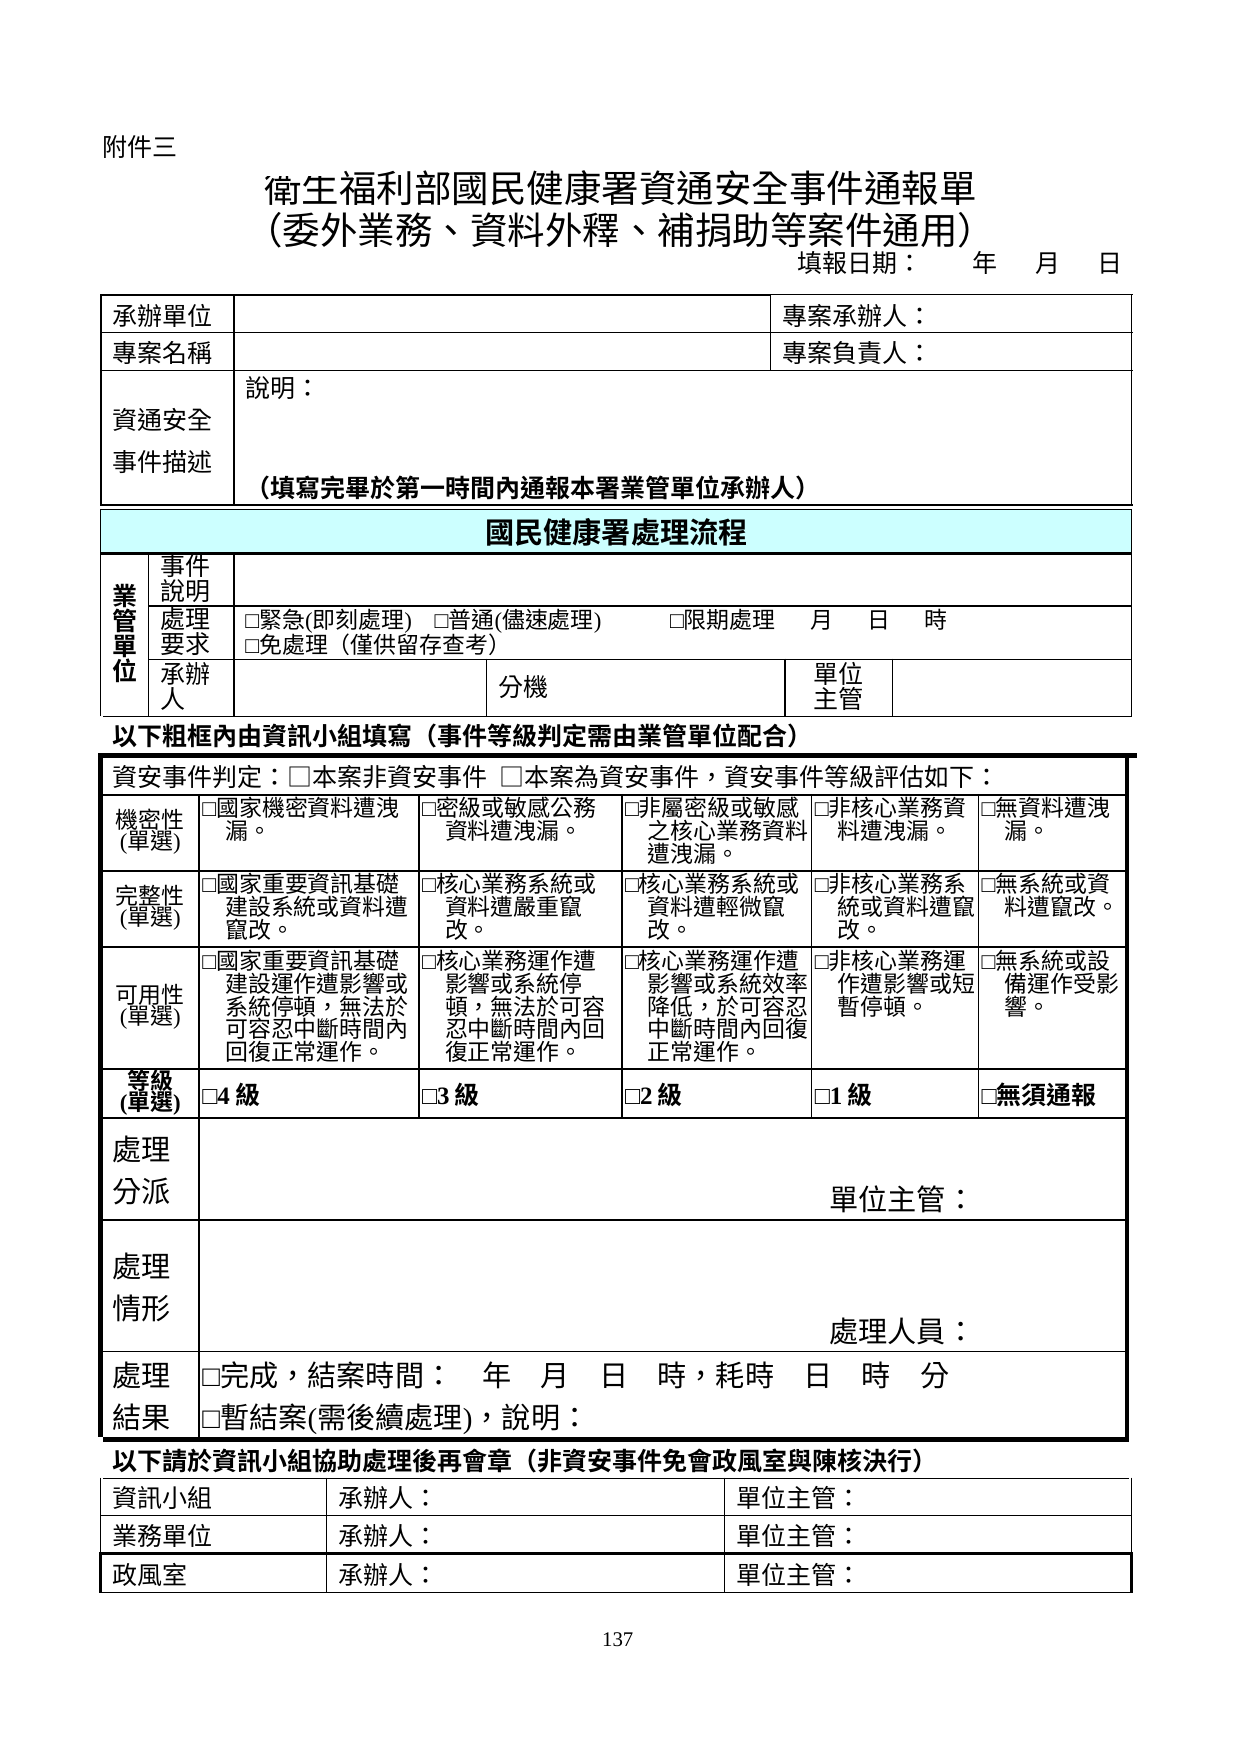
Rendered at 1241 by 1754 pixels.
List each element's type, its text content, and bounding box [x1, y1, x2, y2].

table_cell [1134, 1437, 1139, 1478]
table_cell □密級或敏感公務資料遭洩漏。 [420, 796, 621, 870]
table_cell 以下粗框內由資訊小組填寫（事件等級判定需由業管單位配合） [103, 717, 1137, 753]
table_cell [1132, 794, 1139, 870]
table_cell 機密性 (單選) [103, 796, 198, 870]
table_cell 承辦人： [327, 1516, 724, 1552]
table_cell 專案負責人： [771, 333, 1131, 369]
table_cell □1級 [812, 1070, 978, 1117]
table_cell 國民健康署處理流程 [101, 510, 1131, 552]
text 衛生福利部國民健康署資通安全事件通報單 [118, 169, 1122, 211]
table_cell □國家重要資訊基礎建設運作遭影響或系統停頓，無法於可容忍中斷時間內回復正常運作。 [200, 948, 418, 1068]
text [87, 120, 331, 176]
table_cell 承辦人： [327, 1479, 724, 1515]
table_cell □核心業務運作遭影響或系統效率降低，於可容忍中斷時間內回復正常運作。 [623, 948, 811, 1068]
table_cell 資安事件判定：□本案非資安事件 □本案為資安事件，資安事件等級評估如下： [103, 758, 1125, 794]
table_cell [1132, 1219, 1139, 1351]
table_cell [1133, 1552, 1139, 1592]
table_cell [1132, 552, 1139, 605]
table_header 專案承辦人： [771, 295, 1131, 332]
table_cell [1132, 1351, 1139, 1437]
table_cell 單位 主管 [786, 660, 892, 716]
table_cell □非核心業務運作遭影響或短暫停頓。 [812, 948, 978, 1068]
table_cell [1132, 1068, 1139, 1117]
table_cell 業管單位 [101, 555, 148, 716]
table_cell [235, 660, 486, 716]
table_cell 說明： （填寫完畢於第一時間內通報本署業管單位承辦人） [235, 371, 1131, 504]
table_cell 分機 [487, 660, 784, 716]
table_cell [235, 555, 1131, 605]
table_cell □非核心業務資料遭洩漏。 [812, 796, 978, 870]
table_cell □非核心業務系統或資料遭竄改。 [812, 872, 978, 946]
table_cell 專案名稱 [102, 333, 233, 369]
table_cell □核心業務運作遭影響或系統停頓，無法於可容忍中斷時間內回復正常運作。 [420, 948, 621, 1068]
table_cell 單位主管： [725, 1555, 1130, 1592]
table_cell [1132, 370, 1139, 504]
table_cell [1132, 659, 1139, 716]
table_cell [893, 660, 1131, 716]
table_cell 處理結果 [103, 1352, 198, 1437]
table_cell 業務單位 [101, 1516, 326, 1552]
table_cell [1132, 1117, 1139, 1219]
table_cell [1132, 509, 1139, 552]
table_cell 等級 (單選) [103, 1070, 198, 1117]
table_cell 單位主管： [200, 1119, 1125, 1219]
text 附件三 [102, 128, 316, 164]
table_cell [1132, 605, 1139, 658]
text （委外業務、資料外釋、補捐助等案件通用） [118, 211, 1122, 253]
table_cell [1132, 332, 1139, 369]
table_header [1132, 294, 1139, 332]
table_cell 以下請於資訊小組協助處理後再會章（非資安事件免會政風室與陳核決行） [103, 1442, 1129, 1478]
table_cell 單位主管： [725, 1479, 1131, 1515]
table_cell □核心業務系統或資料遭輕微竄改。 [623, 872, 811, 946]
table_cell [1132, 1478, 1139, 1515]
table_cell □緊急(即刻處理) □普通(儘速處理) □限期處理 月 日 時 □免處理（僅供留存查考） [235, 607, 1131, 658]
table_cell □無系統或設備運作受影響。 [979, 948, 1125, 1068]
table_cell 可用性 (單選) [103, 948, 198, 1068]
table_cell □核心業務系統或資料遭嚴重竄改。 [420, 872, 621, 946]
table_header [235, 296, 770, 332]
table_cell [235, 333, 770, 369]
table_cell 完整性 (單選) [103, 872, 198, 946]
table_cell 政風室 [102, 1555, 326, 1592]
table_cell □無資料遭洩漏。 [979, 796, 1125, 870]
text 填報日期： 年 月 日 [118, 253, 1122, 278]
table_cell □無系統或資料遭竄改。 [979, 872, 1125, 946]
table_cell 處理人員： [200, 1221, 1125, 1351]
table_cell □2級 [623, 1070, 811, 1117]
table_cell 資訊小組 [101, 1479, 326, 1515]
table_cell □無須通報 [979, 1070, 1125, 1117]
table_cell 承辦人： [327, 1555, 724, 1592]
table_cell 事件說明 [149, 555, 233, 605]
table_cell 處理情形 [103, 1221, 198, 1351]
table_cell 資通安全事件描述 [102, 371, 233, 504]
table_cell [1132, 870, 1139, 946]
table_cell 單位主管： [725, 1516, 1131, 1552]
table_cell □非屬密級或敏感之核心業務資料遭洩漏。 [623, 796, 811, 870]
table_cell □國家重要資訊基礎建設系統或資料遭竄改。 [200, 872, 418, 946]
table_cell 處理 分派 [103, 1119, 198, 1219]
table_cell [1132, 1515, 1139, 1552]
table_cell □國家機密資料遭洩漏。 [200, 796, 418, 870]
table_cell [1132, 946, 1139, 1068]
table_cell □完成，結案時間： 年 月 日 時，耗時 日 時 分 □暫結案(需後續處理)，說明： [200, 1352, 1125, 1437]
table_cell [1132, 758, 1139, 794]
table_cell 承辦人 [149, 660, 233, 716]
table_cell □3級 [420, 1070, 621, 1117]
table_cell 處理要求 [149, 607, 233, 658]
table_header 承辦單位 [102, 296, 233, 332]
table_cell □4級 [200, 1070, 418, 1117]
